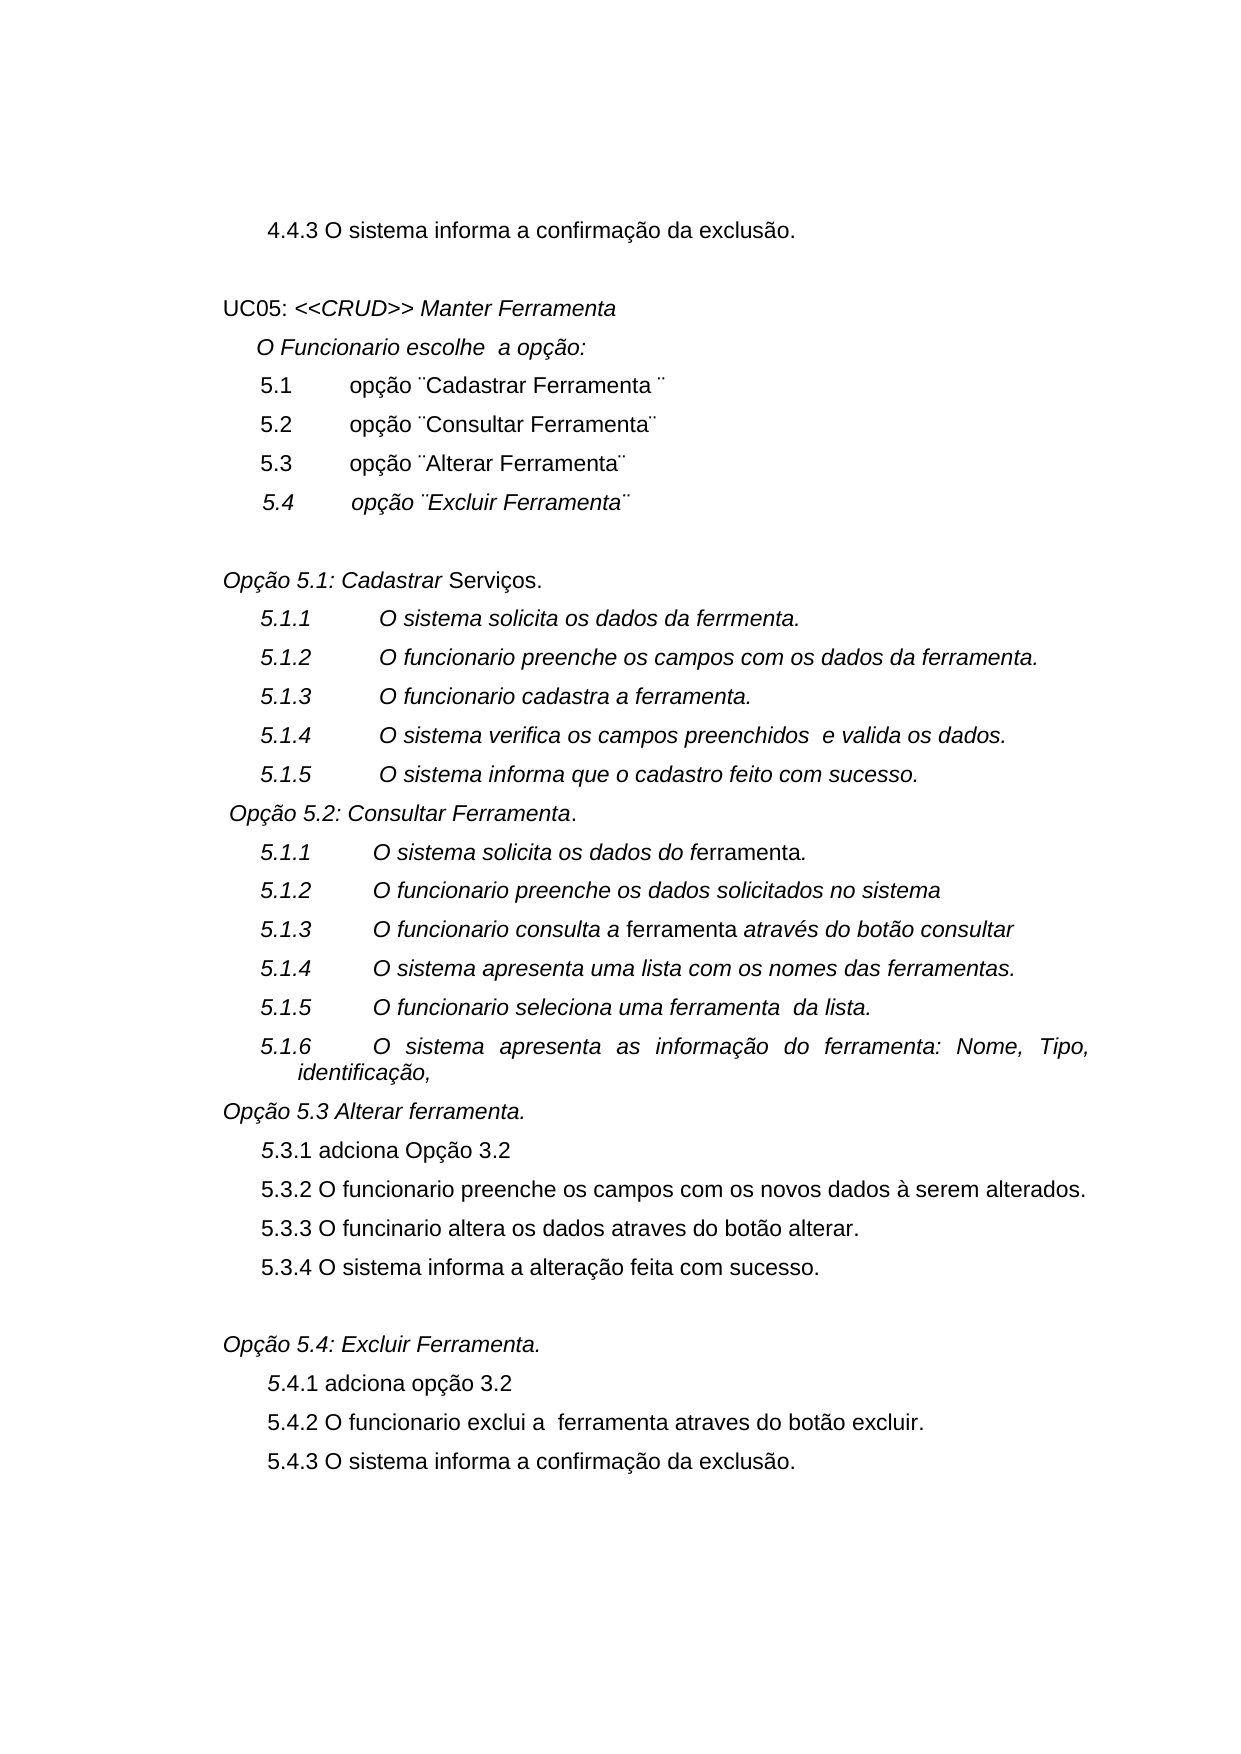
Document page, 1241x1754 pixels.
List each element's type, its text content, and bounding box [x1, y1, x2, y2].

list 5.3.2 O funcionario preenche os campos com os novos dados à serem alterados. [185, 1176, 1092, 1202]
list O funcionario preenche os dados solicitados no sistema [260, 877, 1092, 904]
list O funcionario seleciona uma ferramenta da lista. [260, 994, 1092, 1020]
list 5.3.4 O sistema informa a alteração feita com sucesso. [185, 1253, 1092, 1280]
list 5.3.1 adciona Opção 3.2 [185, 1137, 1092, 1163]
text O Funcionario escolhe a opção: [148, 333, 1092, 360]
list O funcionario consulta a ferramenta através do botão consultar [260, 916, 1092, 943]
list O sistema apresenta as informação do ferramenta: Nome, Tipo, identificação, [260, 1033, 1092, 1086]
list 5.2 opção ¨Consultar Ferramenta¨ [223, 411, 1092, 437]
list 5.1 opção ¨Cadastrar Ferramenta ¨ [223, 372, 1092, 399]
list O sistema informa que o cadastro feito com sucesso. [260, 761, 1092, 787]
list O funcionario preenche os campos com os dados da ferramenta. [260, 644, 1092, 671]
list Opção 5.2: Consultar Ferramenta. [185, 800, 1092, 826]
list 5.4.1 adciona opção 3.2 [185, 1370, 1092, 1396]
list 5.3.3 O funcinario altera os dados atraves do botão alterar. [185, 1214, 1092, 1241]
list O funcionario cadastra a ferramenta. [260, 683, 1092, 709]
list 5.4.3 O sistema informa a confirmação da exclusão. [185, 1448, 1092, 1474]
list O sistema solicita os dados da ferrmenta. [260, 605, 1092, 632]
list 5.3 opção ¨Alterar Ferramenta¨ [223, 450, 1092, 476]
list O sistema apresenta uma lista com os nomes das ferramentas. [260, 955, 1092, 981]
list O sistema verifica os campos preenchidos e valida os dados. [260, 722, 1092, 748]
list 4.4.3 O sistema informa a confirmação da exclusão. [185, 217, 1092, 243]
text UC05: <<CRUD>> Manter Ferramenta [148, 294, 1092, 321]
list O sistema solicita os dados do ferramenta. [260, 838, 1092, 865]
list Opção 5.1: Cadastrar Serviços. [185, 567, 1092, 593]
list 5.4.2 O funcionario exclui a ferramenta atraves do botão excluir. [185, 1409, 1092, 1435]
text 5.4 opção ¨Excluir Ferramenta¨ [148, 489, 1092, 515]
list Opção 5.3 Alterar ferramenta. [185, 1098, 1092, 1124]
list Opção 5.4: Excluir Ferramenta. [185, 1331, 1092, 1357]
